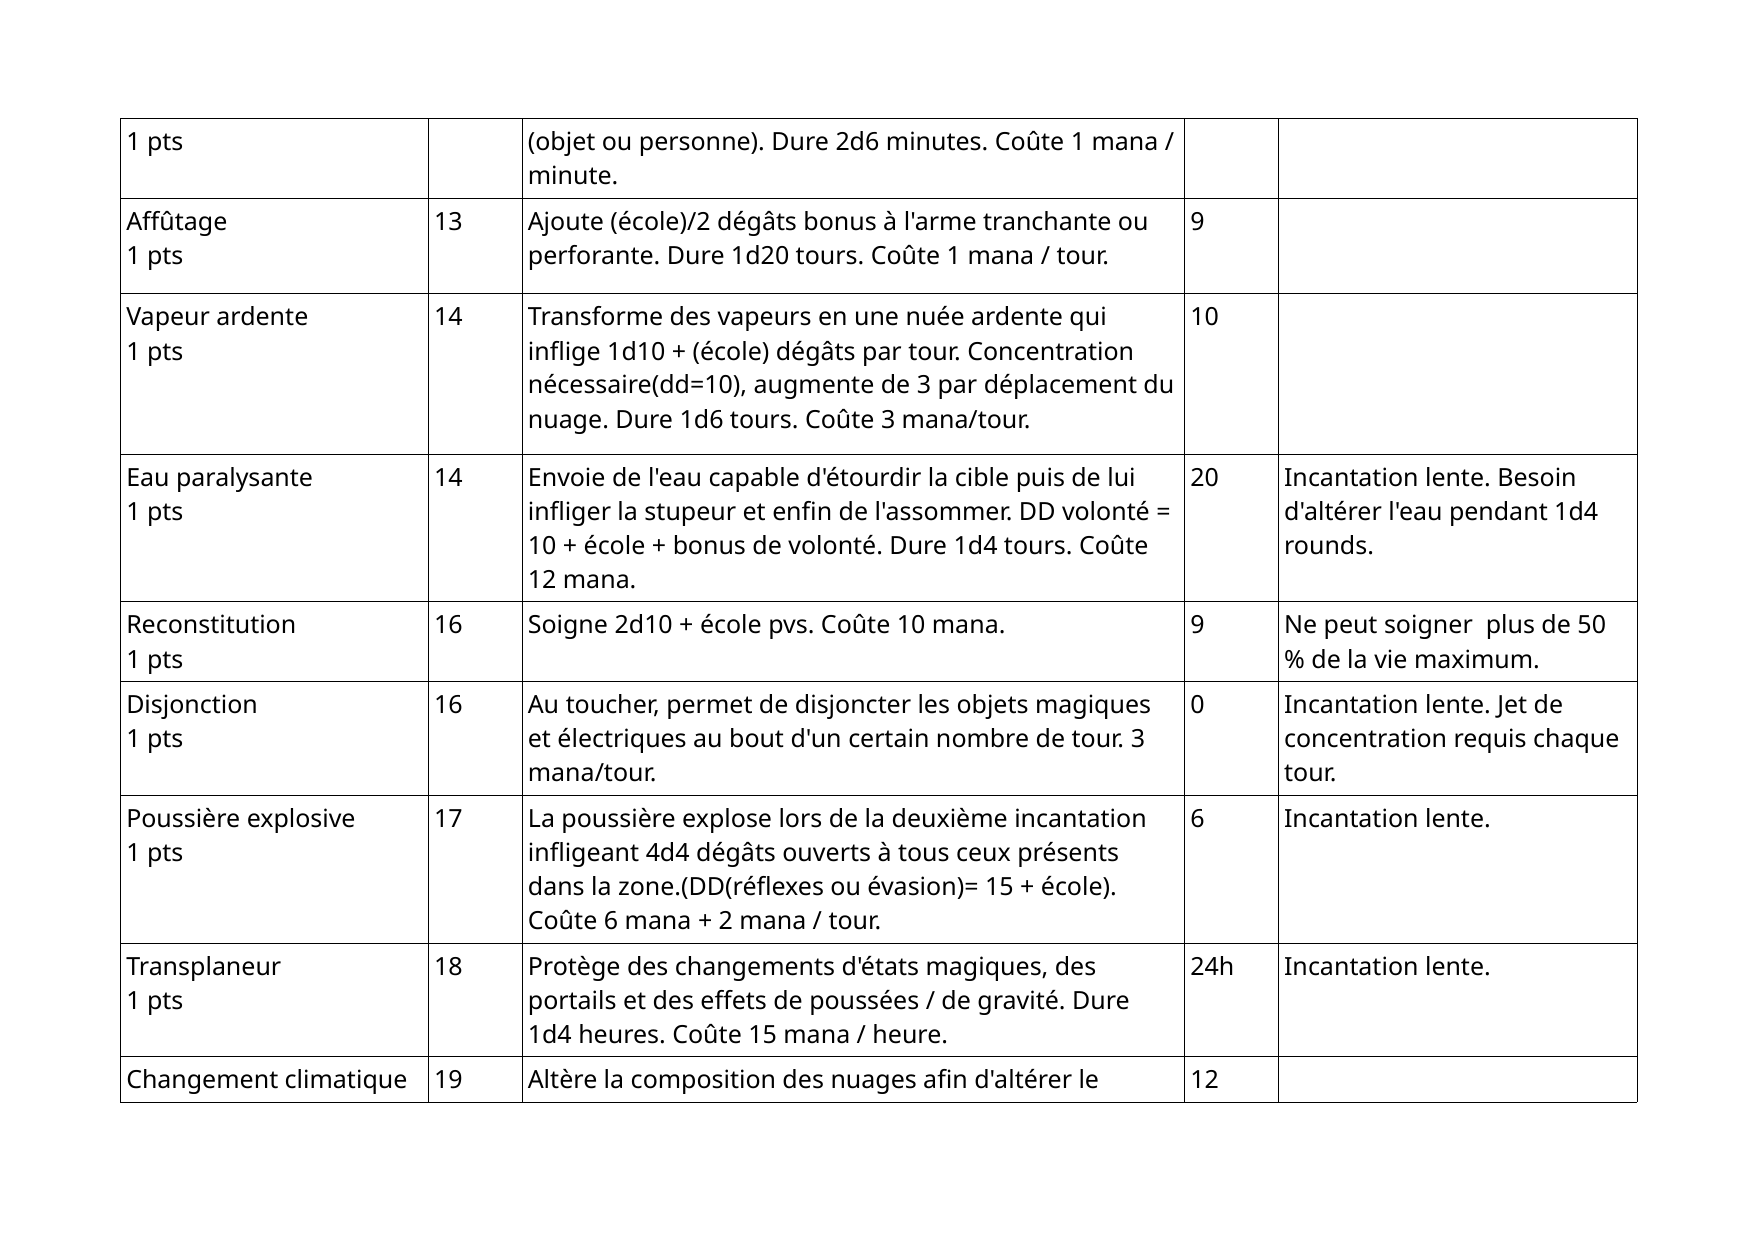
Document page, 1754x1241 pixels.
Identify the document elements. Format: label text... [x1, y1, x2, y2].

table_cell 6 [1185, 796, 1278, 943]
table_cell 9 [1185, 602, 1278, 681]
table_cell Au toucher, permet de disjoncter les objets magiques et électriques au bout d'un certain nombre de tour. 3 mana/tour. [523, 682, 1184, 795]
table_cell Ne peut soigner plus de 50 % de la vie maximum. [1279, 602, 1637, 681]
table_cell Affûtage 1 pts [121, 199, 428, 293]
table_cell Envoie de l'eau capable d'étourdir la cible puis de lui infliger la stupeur et enfin de l'assommer. DD volonté = 10 + école + bonus de volonté. Dure 1d4 tours. Coûte 12 mana. [523, 455, 1184, 601]
table_cell La poussière explose lors de la deuxième incantation infligeant 4d4 dégâts ouverts à tous ceux présents dans la zone.(DD(réflexes ou évasion)= 15 + école). Coûte 6 mana + 2 mana / tour. [523, 796, 1184, 943]
table_cell [1279, 199, 1637, 293]
table_cell 10 [1185, 294, 1278, 453]
table_cell Protège des changements d'états magiques, des portails et des effets de poussées / de gravité. Dure 1d4 heures. Coûte 15 mana / heure. [523, 944, 1184, 1056]
table_cell 24h [1185, 944, 1278, 1056]
table_cell (objet ou personne). Dure 2d6 minutes. Coûte 1 mana / minute. [523, 119, 1184, 198]
table_cell Soigne 2d10 + école pvs. Coûte 10 mana. [523, 602, 1184, 681]
table_cell Incantation lente. [1279, 944, 1637, 1056]
table_cell 14 [429, 294, 522, 453]
table_cell Transplaneur 1 pts [121, 944, 428, 1056]
table_cell Disjonction 1 pts [121, 682, 428, 795]
table_cell Altère la composition des nuages afin d'altérer le [523, 1057, 1184, 1102]
table_cell 16 [429, 682, 522, 795]
table_cell 0 [1185, 682, 1278, 795]
table_cell 1 pts [121, 119, 428, 198]
table_cell Poussière explosive 1 pts [121, 796, 428, 943]
table_cell 9 [1185, 199, 1278, 293]
table_cell Reconstitution 1 pts [121, 602, 428, 681]
table_cell 18 [429, 944, 522, 1056]
table_cell 13 [429, 199, 522, 293]
table_cell Eau paralysante 1 pts [121, 455, 428, 601]
table_cell 19 [429, 1057, 522, 1102]
table_cell [429, 119, 522, 198]
table_cell 12 [1185, 1057, 1278, 1102]
table_cell 14 [429, 455, 522, 601]
table_cell 16 [429, 602, 522, 681]
table_cell 17 [429, 796, 522, 943]
table_cell Changement climatique [121, 1057, 428, 1102]
table_cell Ajoute (école)/2 dégâts bonus à l'arme tranchante ou perforante. Dure 1d20 tours. Coûte 1 mana / tour. [523, 199, 1184, 293]
table_cell [1279, 1057, 1637, 1102]
table_cell [1279, 119, 1637, 198]
table_cell 20 [1185, 455, 1278, 601]
table_cell [1279, 294, 1637, 453]
table_cell Transforme des vapeurs en une nuée ardente qui inflige 1d10 + (école) dégâts par tour. Concentration nécessaire(dd=10), augmente de 3 par déplacement du nuage. Dure 1d6 tours. Coûte 3 mana/tour. [523, 294, 1184, 453]
table_cell Vapeur ardente 1 pts [121, 294, 428, 453]
table_cell Incantation lente. Jet de concentration requis chaque tour. [1279, 682, 1637, 795]
table_cell [1185, 119, 1278, 198]
table_cell Incantation lente. Besoin d'altérer l'eau pendant 1d4 rounds. [1279, 455, 1637, 601]
table_cell Incantation lente. [1279, 796, 1637, 943]
